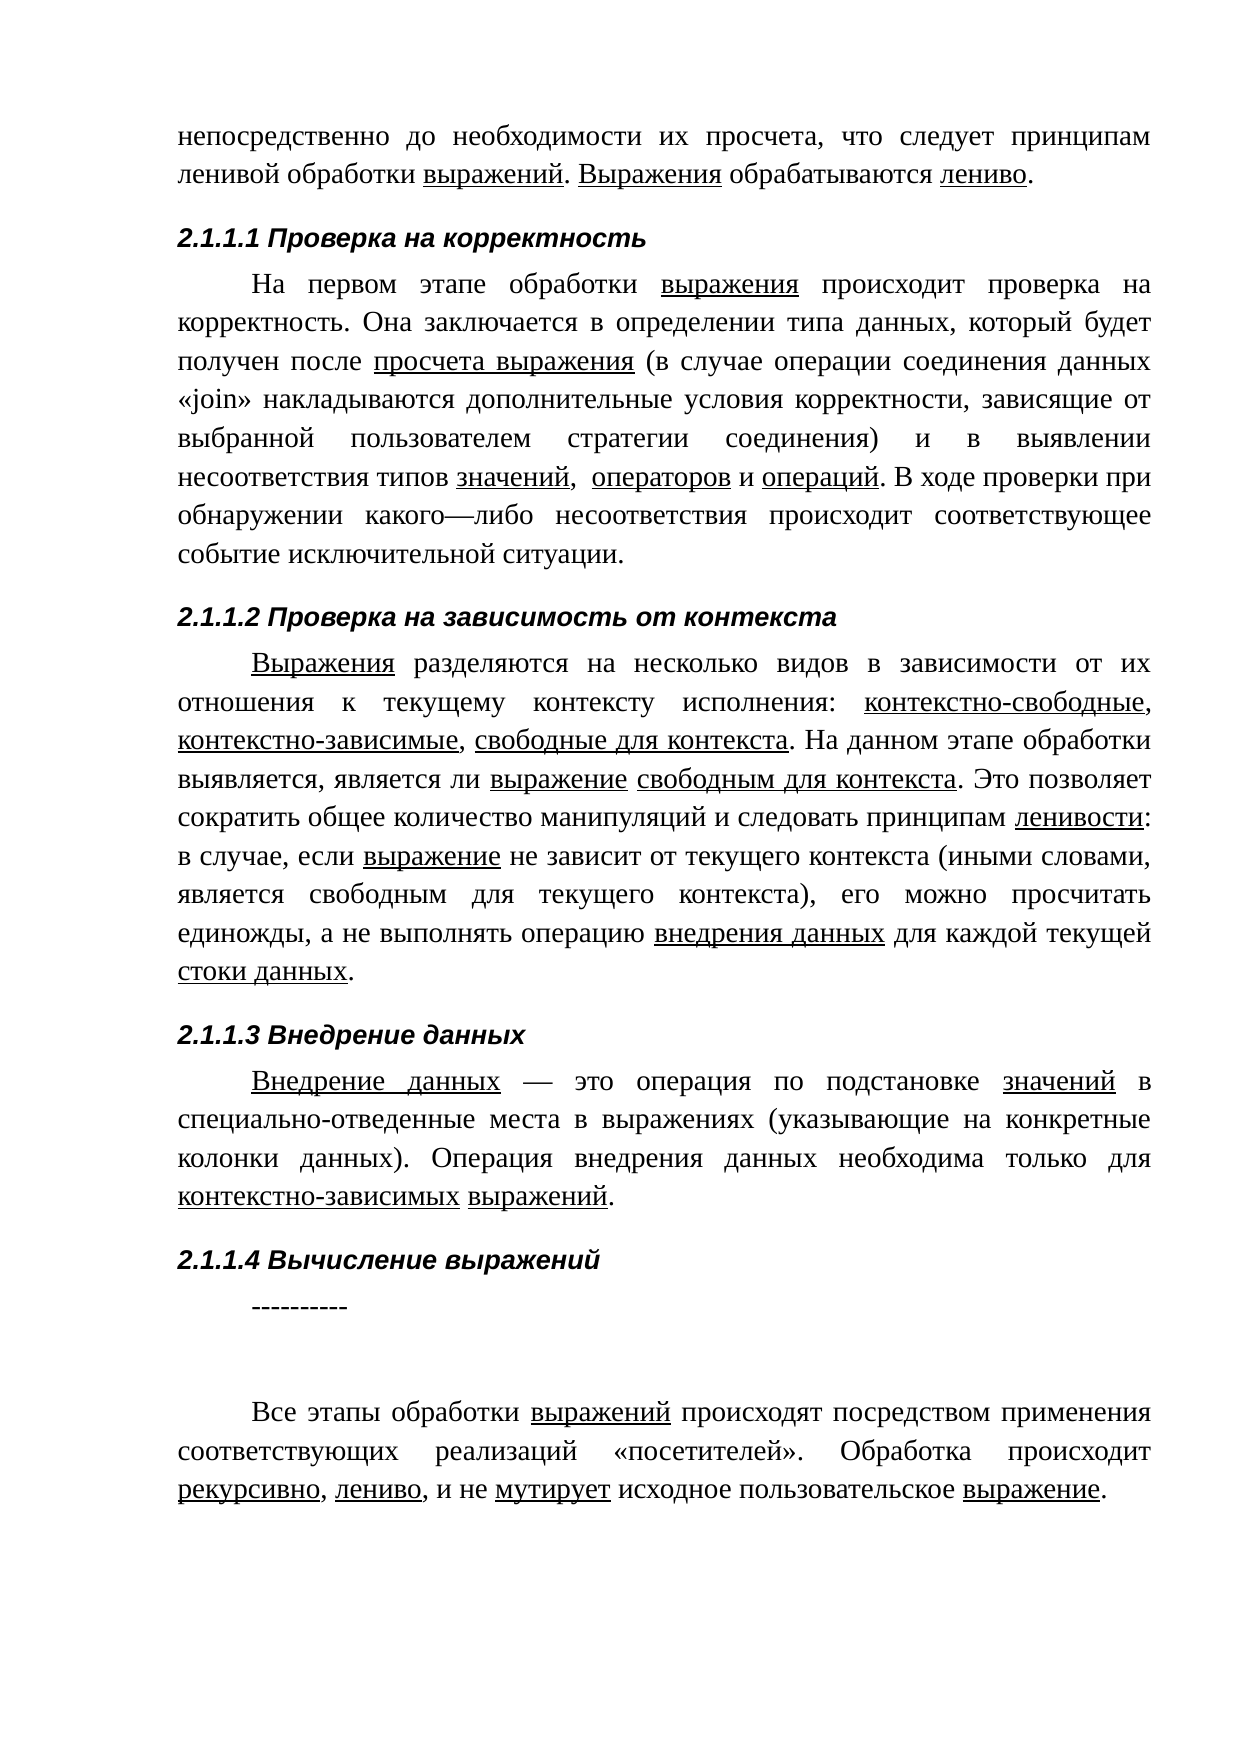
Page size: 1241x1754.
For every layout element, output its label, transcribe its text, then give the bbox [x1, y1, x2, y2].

text Все этапы обработки выражений происходят посредством применения соответствующих реализаций «посетителей». Обработка происходит рекурсивно, лениво, и не мутирует исходное пользовательское выражение. [177, 1394, 1152, 1505]
subtitle 2.1.1.1 Проверка на корректность [177, 222, 1152, 253]
text ---------- [177, 1288, 1152, 1321]
subtitle 2.1.1.2 Проверка на зависимость от контекста [177, 601, 1152, 633]
text На первом этапе обработки выражения происходит проверка на корректность. Она заключается в определении типа данных, который будет получен после просчета выражения (в случае операции соединения данных «join» накладываются дополнительные условия корректности, зависящие от выбранной пользователем стратегии соединения) и в выявлении несоответствия типов значений, операторов и операций. В ходе проверки при обнаружении какого—либо несоответствия происходит соответствующее событие исключительной ситуации. [177, 266, 1152, 569]
text Выражения разделяются на несколько видов в зависимости от их отношения к текущему контексту исполнения: контекстно-свободные, контекстно-зависимые, свободные для контекста. На данном этапе обработки выявляется, является ли выражение свободным для контекста. Это позволяет сократить общее количество манипуляций и следовать принципам ленивости: в случае, если выражение не зависит от текущего контекста (иными словами, является свободным для текущего контекста), его можно просчитать единожды, а не выполнять операцию внедрения данных для каждой текущей стоки данных. [177, 645, 1152, 987]
text Внедрение данных — это операция по подстановке значений в специально-отведенные места в выражениях (указывающие на конкретные колонки данных). Операция внедрения данных необходима только для контекстно-зависимых выражений. [177, 1063, 1152, 1212]
subtitle 2.1.1.4 Вычисление выражений [177, 1244, 1152, 1275]
text непосредственно до необходимости их просчета, что следует принципам ленивой обработки выражений. Выражения обрабатываются лениво. [177, 118, 1152, 190]
subtitle 2.1.1.3 Внедрение данных [177, 1019, 1152, 1050]
